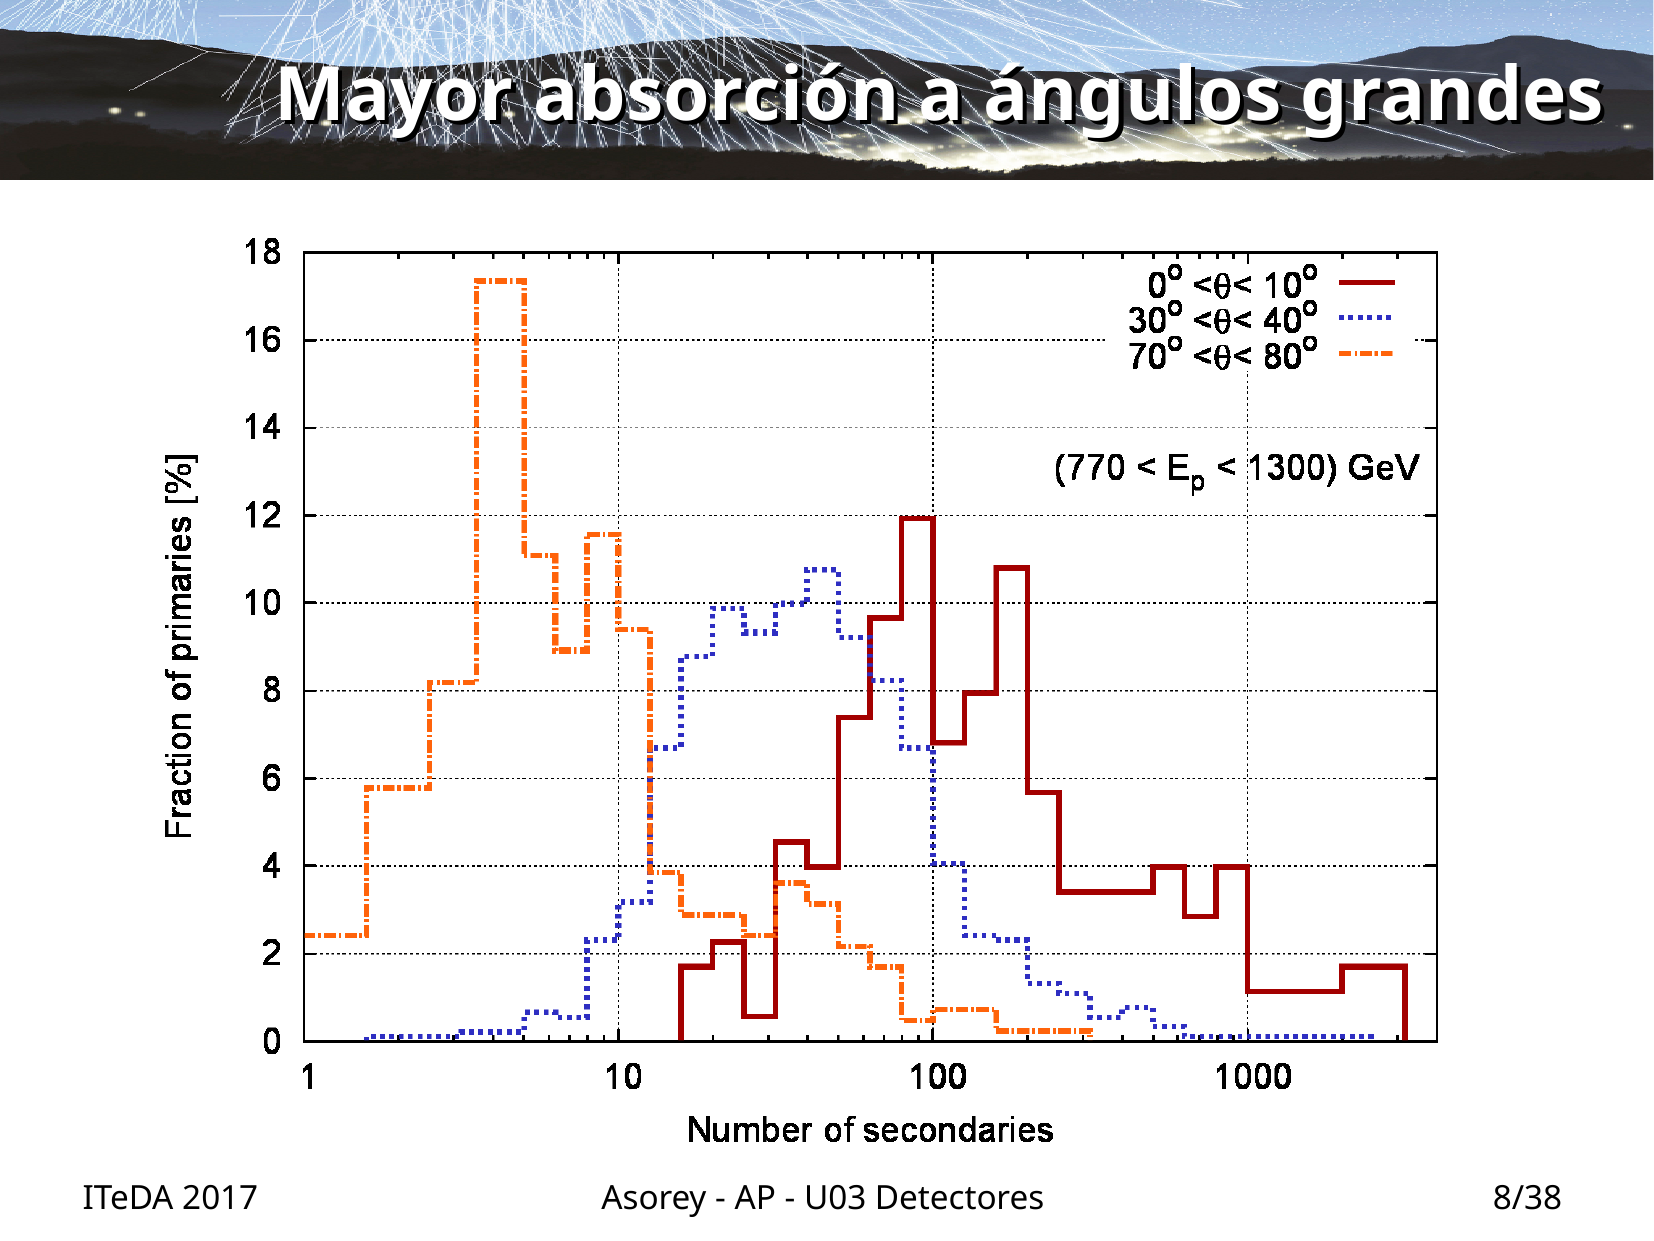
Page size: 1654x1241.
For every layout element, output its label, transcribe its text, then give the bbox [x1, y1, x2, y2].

picture [150, 209, 1501, 1156]
title Mayor absorción a ángulos grandes [45, 15, 1606, 166]
picture [0, 0, 1654, 180]
